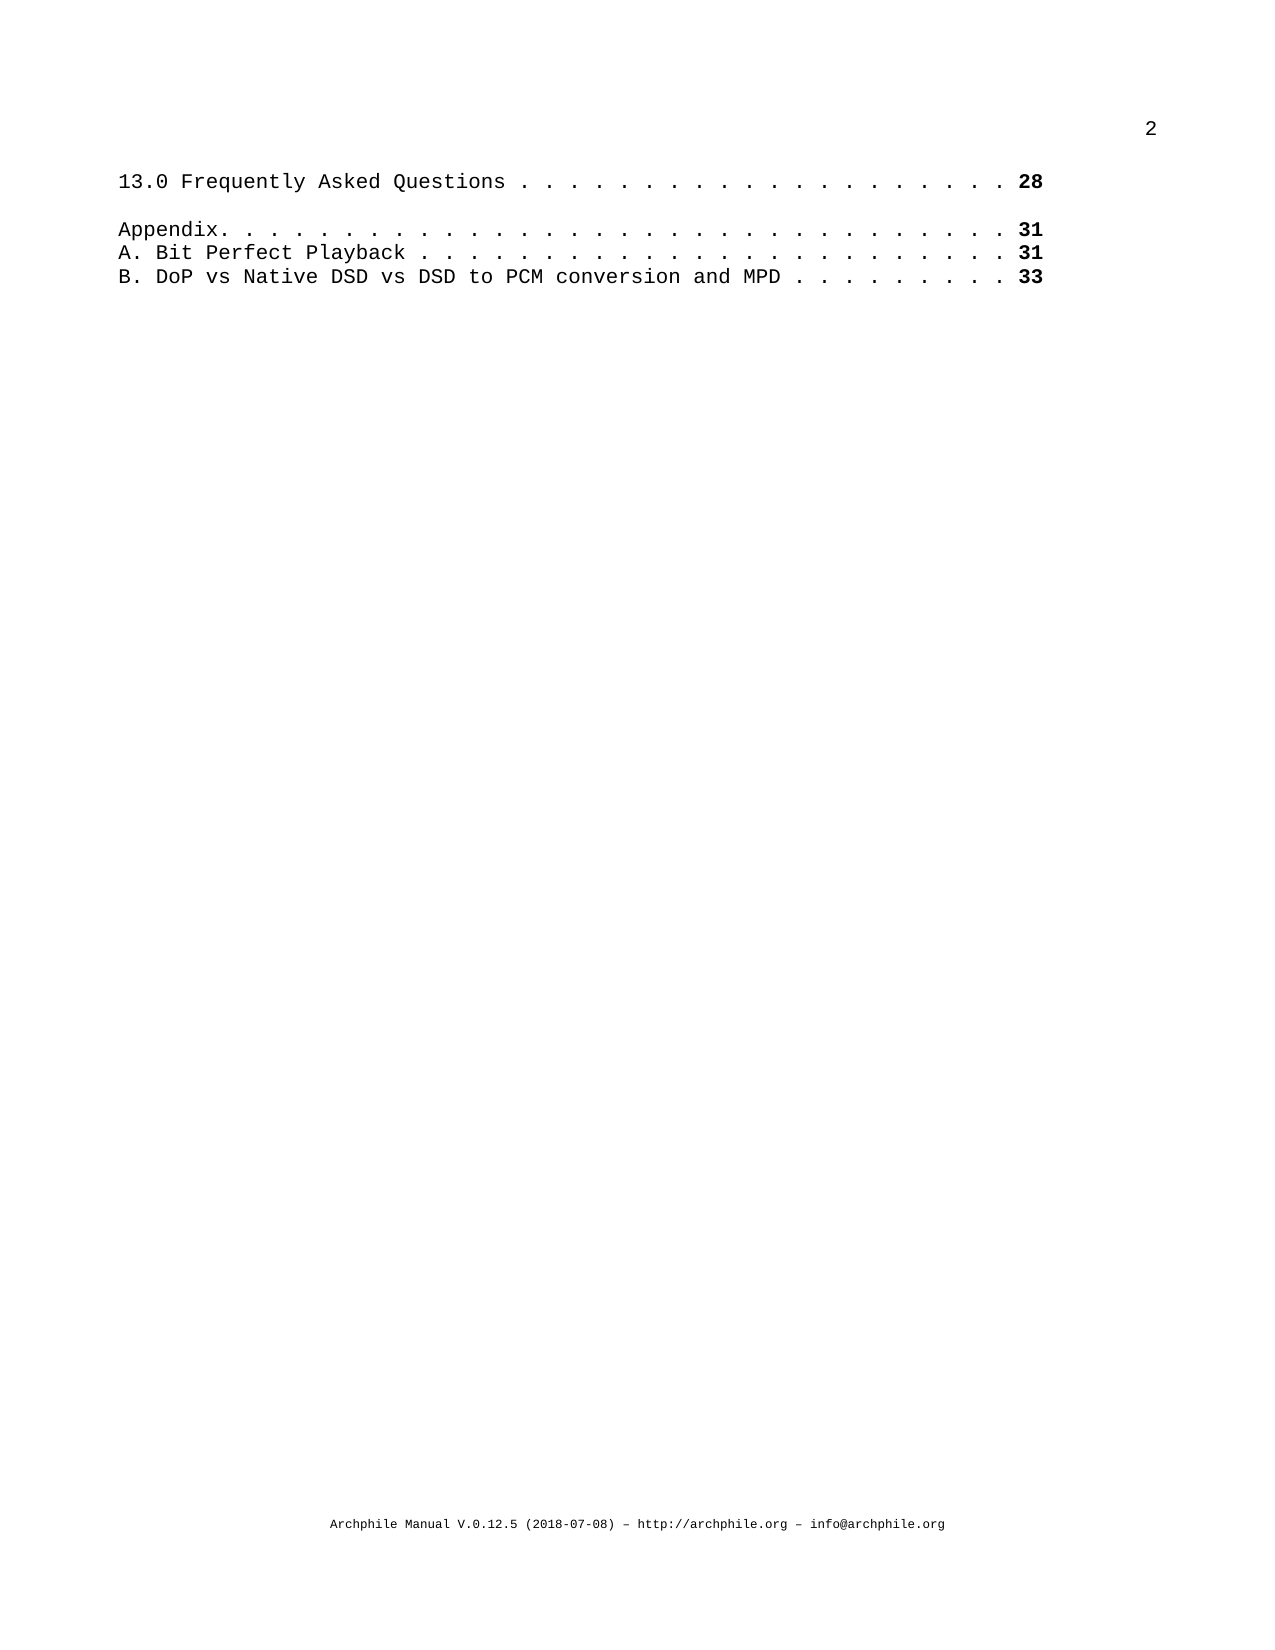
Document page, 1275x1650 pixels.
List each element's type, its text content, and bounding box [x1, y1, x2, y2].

text B. DoP vs Native DSD vs DSD to PCM conversion and MPD . . . . . . . . . 33 [118, 266, 1157, 289]
text Appendix. . . . . . . . . . . . . . . . . . . . . . . . . . . . . . . . 31 [118, 218, 1157, 242]
text 13.0 Frequently Asked Questions . . . . . . . . . . . . . . . . . . . . 28 [118, 171, 1157, 195]
text A. Bit Perfect Playback . . . . . . . . . . . . . . . . . . . . . . . . 31 [118, 242, 1157, 266]
